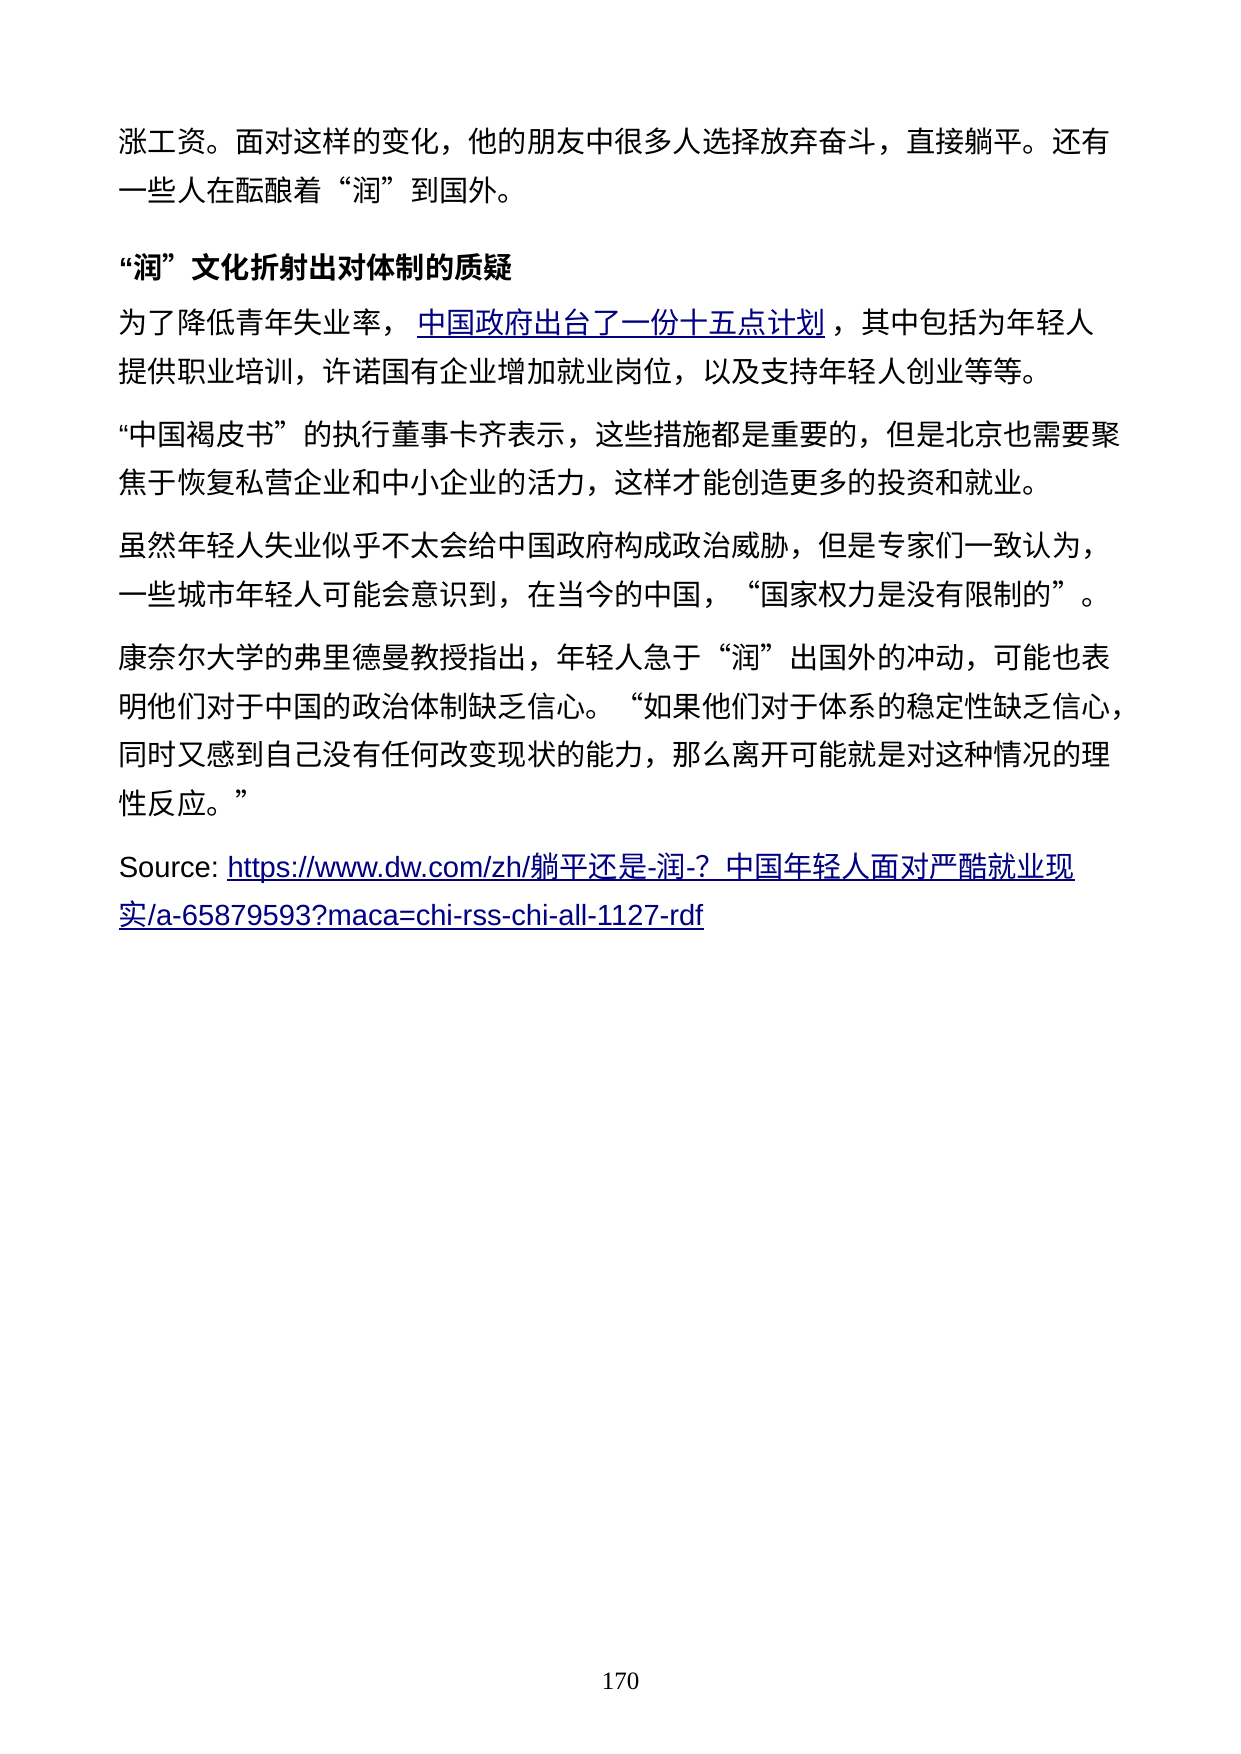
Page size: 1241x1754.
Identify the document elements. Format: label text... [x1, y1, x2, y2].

subtitle “润”文化折射出对体制的质疑 [118, 245, 1122, 287]
text 康奈尔大学的弗里德曼教授指出，年轻人急于“润”出国外的冲动，可能也表明他们对于中国的政治体制缺乏信心。“如果他们对于体系的稳定性缺乏信心，同时又感到自己没有任何改变现状的能力，那么离开可能就是对这种情况的理性反应。” [118, 634, 1122, 822]
text 虽然年轻人失业似乎不太会给中国政府构成政治威胁，但是专家们一致认为，一些城市年轻人可能会意识到，在当今的中国，“国家权力是没有限制的”。 [118, 523, 1122, 614]
text 为了降低青年失业率， 中国政府出台了一份十五点计划 ，其中包括为年轻人提供职业培训，许诺国有企业增加就业岗位，以及支持年轻人创业等等。 [118, 299, 1122, 390]
text “中国褐皮书”的执行董事卡齐表示，这些措施都是重要的，但是北京也需要聚焦于恢复私营企业和中小企业的活力，这样才能创造更多的投资和就业。 [118, 411, 1122, 502]
text 涨工资。面对这样的变化，他的朋友中很多人选择放弃奋斗，直接躺平。还有一些人在酝酿着“润”到国外。 [118, 118, 1122, 209]
text Source: https://www.dw.com/zh/躺平还是-润-？中国年轻人面对严酷就业现实/a-65879593?maca=chi-rss-chi-all-1127-rdf [118, 843, 1122, 934]
